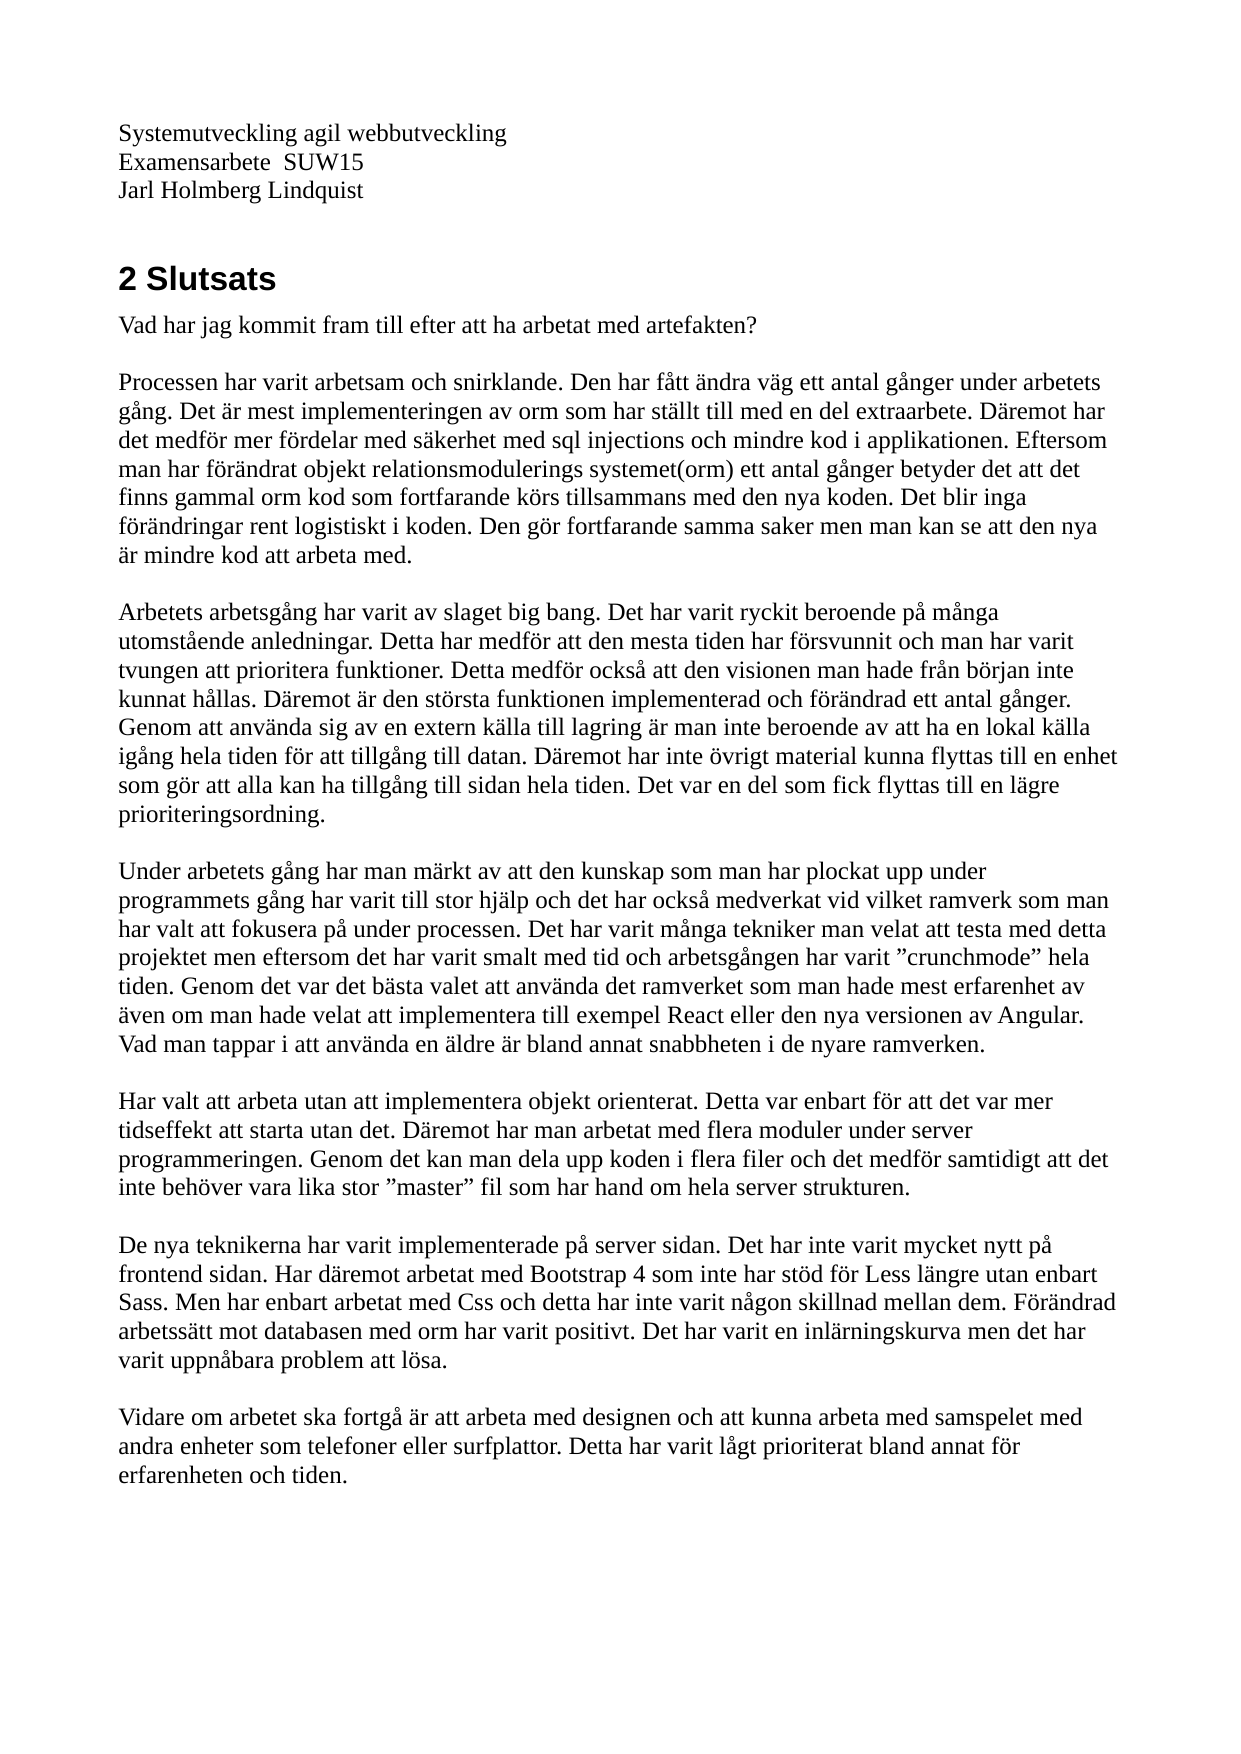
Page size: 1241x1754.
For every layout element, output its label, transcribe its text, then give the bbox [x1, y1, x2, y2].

subtitle 2 Slutsats [118, 259, 1122, 297]
text Arbetets arbetsgång har varit av slaget big bang. Det har varit ryckit beroende på många utomstående anledningar. Detta har medför att den mesta tiden har försvunnit och man har varit tvungen att prioritera funktioner. Detta medför också att den visionen man hade från början inte kunnat hållas. Däremot är den största funktionen implementerad och förändrad ett antal gånger. Genom att använda sig av en extern källa till lagring är man inte beroende av att ha en lokal källa igång hela tiden för att tillgång till datan. Däremot har inte övrigt material kunna flyttas till en enhet som gör att alla kan ha tillgång till sidan hela tiden. Det var en del som fick flyttas till en lägre prioriteringsordning. [118, 597, 1122, 827]
text Vad har jag kommit fram till efter att ha arbetat med artefakten? [118, 310, 1122, 339]
text Under arbetets gång har man märkt av att den kunskap som man har plockat upp under programmets gång har varit till stor hjälp och det har också medverkat vid vilket ramverk som man har valt att fokusera på under processen. Det har varit många tekniker man velat att testa med detta projektet men eftersom det har varit smalt med tid och arbetsgången har varit ”crunchmode” hela tiden. Genom det var det bästa valet att använda det ramverket som man hade mest erfarenhet av även om man hade velat att implementera till exempel React eller den nya versionen av Angular. [118, 856, 1122, 1029]
text Processen har varit arbetsam och snirklande. Den har fått ändra väg ett antal gånger under arbetets gång. Det är mest implementeringen av orm som har ställt till med en del extraarbete. Däremot har det medför mer fördelar med säkerhet med sql injections och mindre kod i applikationen. Eftersom man har förändrat objekt relationsmodulerings systemet(orm) ett antal gånger betyder det att det finns gammal orm kod som fortfarande körs tillsammans med den nya koden. Det blir inga förändringar rent logistiskt i koden. Den gör fortfarande samma saker men man kan se att den nya är mindre kod att arbeta med. [118, 367, 1122, 569]
text Vidare om arbetet ska fortgå är att arbeta med designen och att kunna arbeta med samspelet med andra enheter som telefoner eller surfplattor. Detta har varit lågt prioriterat bland annat för erfarenheten och tiden. [118, 1402, 1122, 1489]
text Vad man tappar i att använda en äldre är bland annat snabbheten i de nyare ramverken. [118, 1029, 1122, 1057]
text Har valt att arbeta utan att implementera objekt orienterat. Detta var enbart för att det var mer tidseffekt att starta utan det. Däremot har man arbetat med flera moduler under server programmeringen. Genom det kan man dela upp koden i flera filer och det medför samtidigt att det inte behöver vara lika stor ”master” fil som har hand om hela server strukturen. [118, 1086, 1122, 1201]
text De nya teknikerna har varit implementerade på server sidan. Det har inte varit mycket nytt på frontend sidan. Har däremot arbetat med Bootstrap 4 som inte har stöd för Less längre utan enbart Sass. Men har enbart arbetat med Css och detta har inte varit någon skillnad mellan dem. Förändrad arbetssätt mot databasen med orm har varit positivt. Det har varit en inlärningskurva men det har varit uppnåbara problem att lösa. [118, 1230, 1122, 1374]
